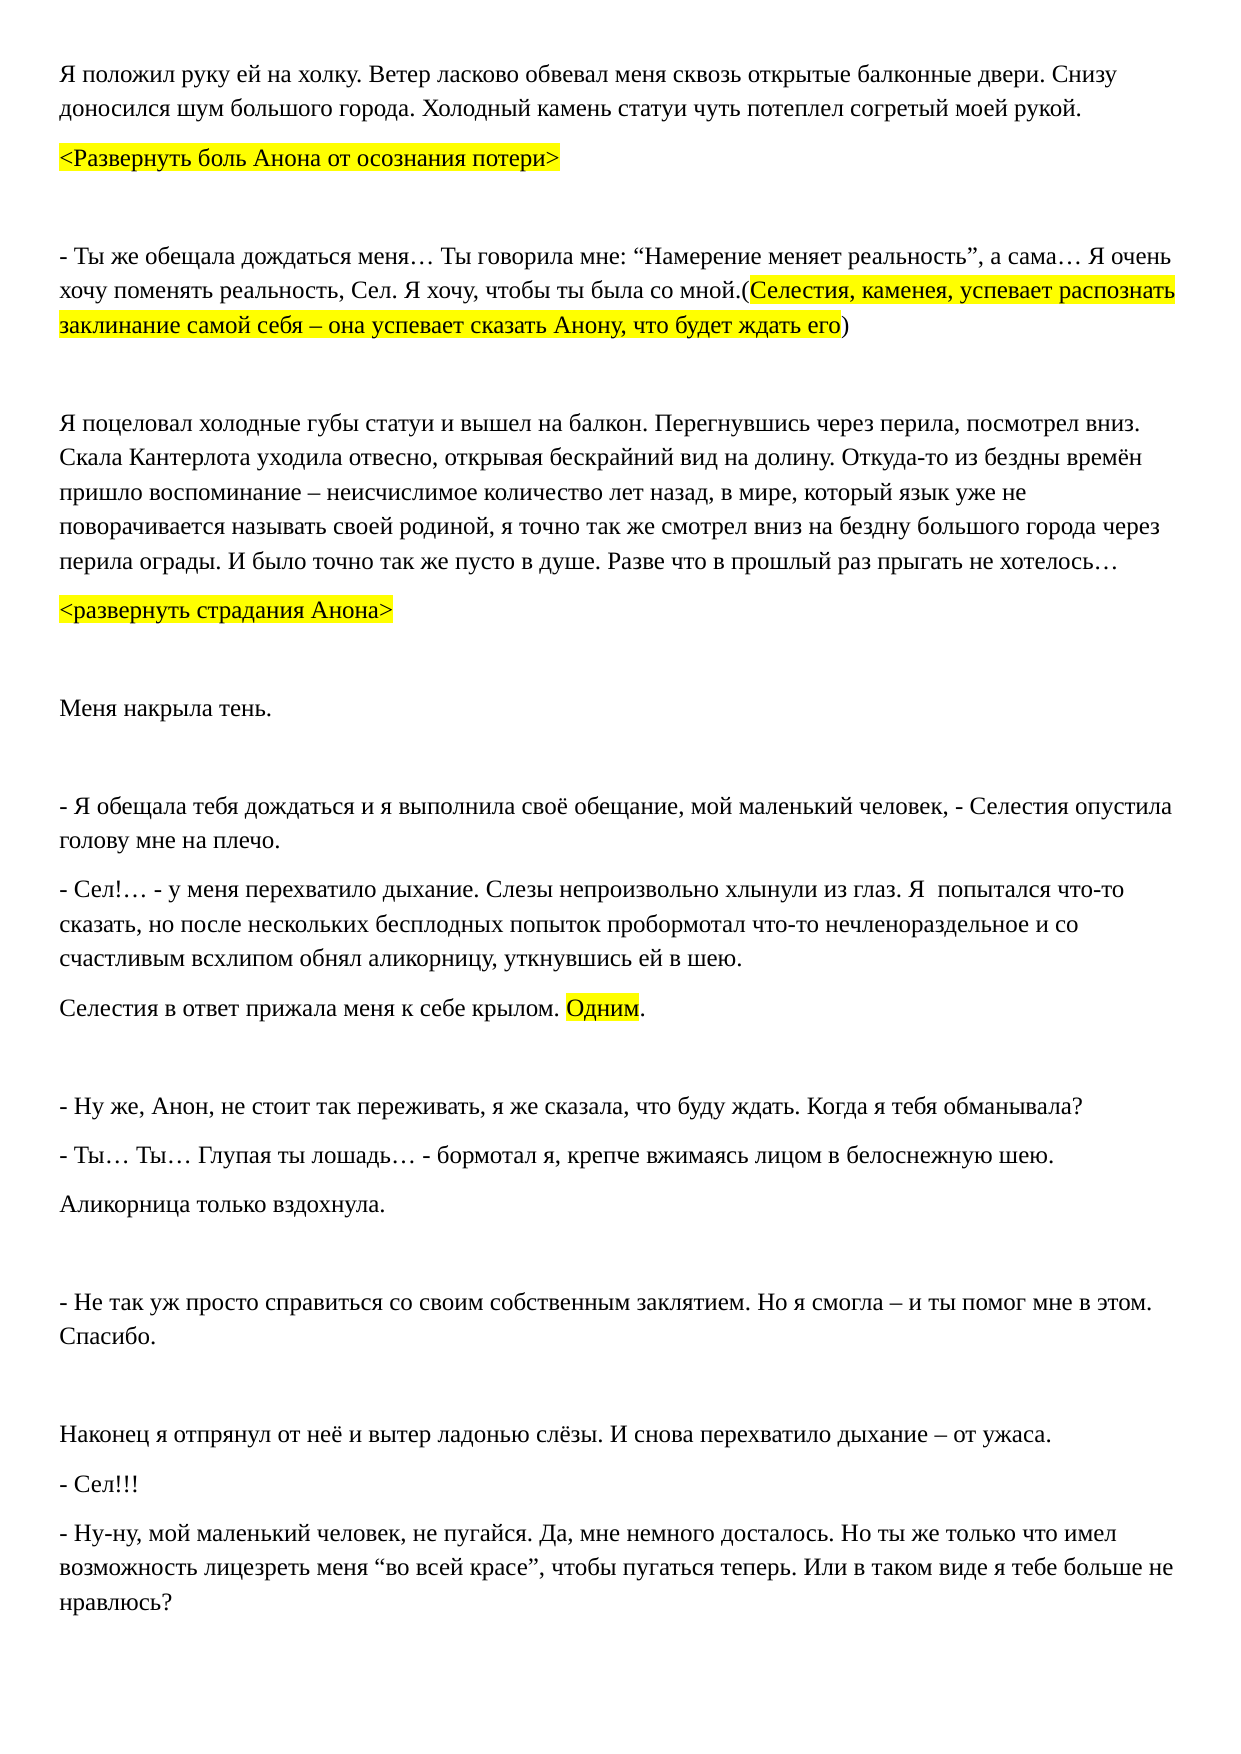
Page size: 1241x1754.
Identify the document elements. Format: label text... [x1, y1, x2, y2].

text - Ну же, Анон, не стоит так переживать, я же сказала, что буду ждать. Когда я тебя обманывала? [59, 1091, 1181, 1119]
text Я поцеловал холодные губы статуи и вышел на балкон. Перегнувшись через перила, посмотрел вниз. Скала Кантерлота уходила отвесно, открывая бескрайний вид на долину. Откуда-то из бездны времён пришло воспоминание – неисчислимое количество лет назад, в мире, который язык уже не поворачивается называть своей родиной, я точно так же смотрел вниз на бездну большого города через перила ограды. И было точно так же пусто в душе. Разве что в прошлый раз прыгать не хотелось… [59, 408, 1181, 574]
text - Сел!… - у меня перехватило дыхание. Слезы непроизвольно хлынули из глаз. Я попытался что-то сказать, но после нескольких бесплодных попыток пробормотал что-то нечленораздельное и со счастливым всхлипом обнял аликорницу, уткнувшись ей в шею. [59, 874, 1181, 972]
text Меня накрыла тень. [59, 693, 1181, 722]
text <Развернуть боль Анона от осознания потери> [59, 143, 1181, 171]
text - Я обещала тебя дождаться и я выполнила своё обещание, мой маленький человек, - Селестия опустила голову мне на плечо. [59, 791, 1181, 854]
text Я положил руку ей на холку. Ветер ласково обвевал меня сквозь открытые балконные двери. Снизу доносился шум большого города. Холодный камень статуи чуть потеплел согретый моей рукой. [59, 59, 1181, 122]
text - Сел!!! [59, 1469, 1181, 1497]
text - Ты же обещала дождаться меня… Ты говорила мне: “Намерение меняет реальность”, а сама… Я очень хочу поменять реальность, Сел. Я хочу, чтобы ты была со мной.(Селестия, каменея, успевает распознать заклинание самой себя – она успевает сказать Анону, что будет ждать его) [59, 241, 1181, 338]
text Наконец я отпрянул от неё и вытер ладонью слёзы. И снова перехватило дыхание – от ужаса. [59, 1419, 1181, 1448]
text Аликорница только вздохнула. [59, 1189, 1181, 1218]
text - Ты… Ты… Глупая ты лошадь… - бормотал я, крепче вжимаясь лицом в белоснежную шею. [59, 1140, 1181, 1168]
text - Ну-ну, мой маленький человек, не пугайся. Да, мне немного досталось. Но ты же только что имел возможность лицезреть меня “во всей красе”, чтобы пугаться теперь. Или в таком виде я тебе больше не нравлюсь? [59, 1518, 1181, 1615]
text - Не так уж просто справиться со своим собственным заклятием. Но я смогла – и ты помог мне в этом. Спасибо. [59, 1287, 1181, 1350]
text <развернуть страдания Анона> [59, 595, 1181, 623]
text Селестия в ответ прижала меня к себе крылом. Одним. [59, 993, 1181, 1021]
